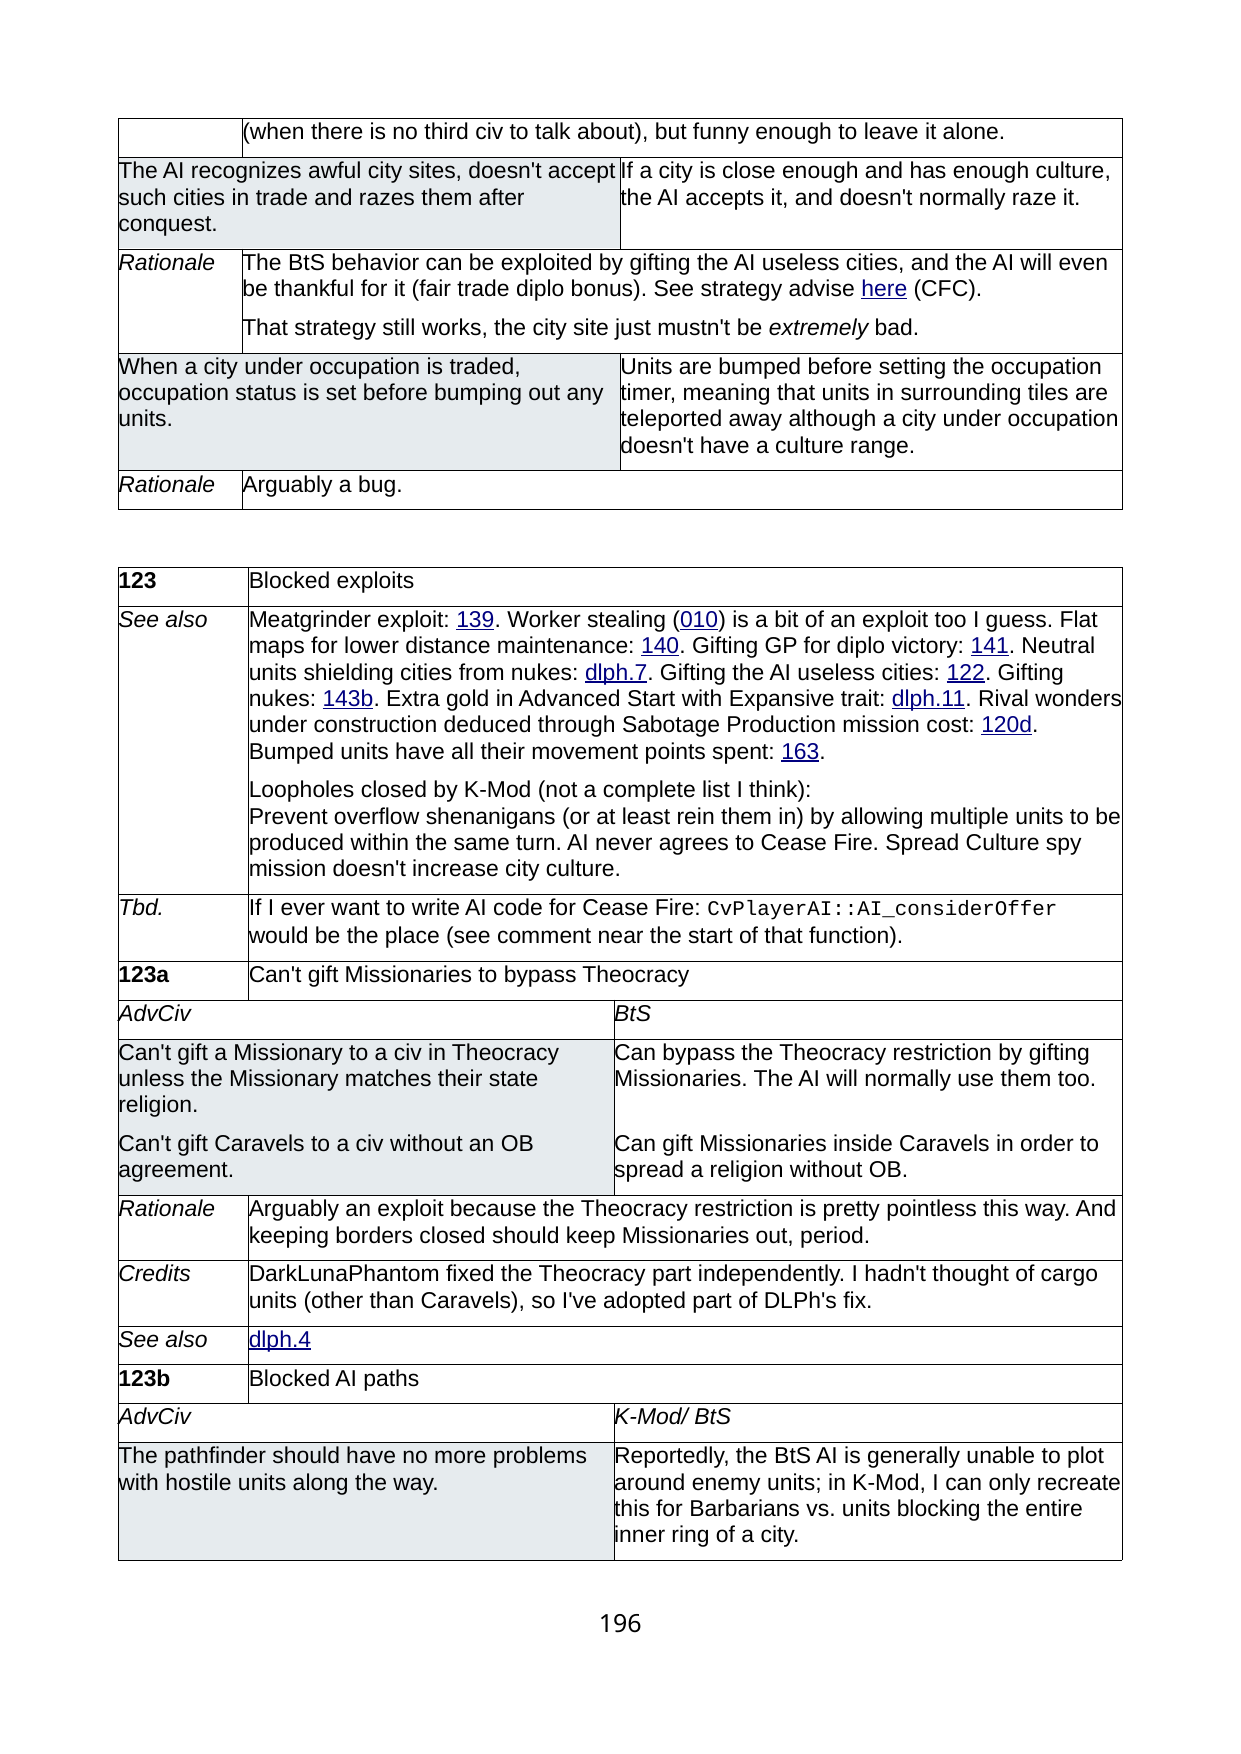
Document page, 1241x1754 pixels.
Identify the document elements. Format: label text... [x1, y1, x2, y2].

table_cell 123b [119, 1365, 248, 1403]
table_cell [119, 119, 242, 157]
table_cell Rationale [119, 250, 242, 352]
table_cell Units are bumped before setting the occupation timer, meaning that units in surrounding tiles are teleported away although a city under occupation doesn't have a culture range. [621, 354, 1122, 470]
table_cell Can't gift Missionaries to bypass Theocracy [249, 962, 1122, 999]
table_cell If a city is close enough and has enough culture, the AI accepts it, and doesn't normally raze it. [621, 158, 1122, 248]
table_cell Tbd. [119, 895, 248, 961]
table_header Blocked exploits [249, 568, 1122, 606]
table_cell AdvCiv [119, 1001, 614, 1038]
table_header 123 [119, 568, 248, 606]
table_cell Arguably a bug. [243, 471, 1122, 509]
table_cell AdvCiv [119, 1404, 614, 1442]
table_cell The pathfinder should have no more problems with hostile units along the way. [119, 1443, 614, 1560]
table_cell Rationale [119, 1196, 248, 1260]
table_cell K-Mod/ BtS [615, 1404, 1122, 1442]
table_cell See also [119, 607, 248, 894]
table_cell If I ever want to write AI code for Cease Fire: CvPlayerAI::AI_considerOffer would be the place (see comment near the start of that function). [249, 895, 1122, 961]
table_cell Reportedly, the BtS AI is generally unable to plot around enemy units; in K-Mod, I can only recreate this for Barbarians vs. units blocking the entire inner ring of a city. [615, 1443, 1122, 1560]
table_cell When a city under occupation is traded, occupation status is set before bumping out any units. [119, 354, 620, 470]
table_cell Meatgrinder exploit: 139. Worker stealing (010) is a bit of an exploit too I guess. Flat maps for lower distance maintenance: 140. Gifting GP for diplo victory: 141. Neutral units shielding cities from nukes: dlph.7. Gifting the AI useless cities: 122. Gifting nukes: 143b. Extra gold in Advanced Start with Expansive trait: dlph.11. Rival wonders under construction deduced through Sabotage Production mission cost: 120d. Bumped units have all their movement points spent: 163. Loopholes closed by K-Mod (not a complete list I think): Prevent overflow shenanigans (or at least rein them in) by allowing multiple units to be produced within the same turn. AI never agrees to Cease Fire. Spread Culture spy mission doesn't increase city culture. [249, 607, 1122, 894]
table_cell The AI recognizes awful city sites, doesn't accept such cities in trade and razes them after conquest. [119, 158, 620, 248]
table_cell (when there is no third civ to talk about), but funny enough to leave it alone. [243, 119, 1122, 157]
table_cell Can bypass the Theocracy restriction by gifting Missionaries. The AI will normally use them too. Can gift Missionaries inside Caravels in order to spread a religion without OB. [615, 1040, 1122, 1195]
table_cell Arguably an exploit because the Theocracy restriction is pretty pointless this way. And keeping borders closed should keep Missionaries out, period. [249, 1196, 1122, 1260]
table_cell The BtS behavior can be exploited by gifting the AI useless cities, and the AI will even be thankful for it (fair trade diplo bonus). See strategy advise here (CFC). That strategy still works, the city site just mustn't be extremely bad. [243, 250, 1122, 352]
table_cell Blocked AI paths [249, 1365, 1122, 1403]
table_cell DarkLunaPhantom fixed the Theocracy part independently. I hadn't thought of cargo units (other than Caravels), so I've adopted part of DLPh's fix. [249, 1261, 1122, 1326]
table_cell dlph.4 [249, 1327, 1122, 1364]
table_cell Can't gift a Missionary to a civ in Theocracy unless the Missionary matches their state religion. Can't gift Caravels to a civ without an OB agreement. [119, 1040, 614, 1195]
table_cell Rationale [119, 471, 242, 509]
table_cell See also [119, 1327, 248, 1364]
table_cell 123a [119, 962, 248, 999]
table_cell Credits [119, 1261, 248, 1326]
table_cell BtS [615, 1001, 1122, 1038]
